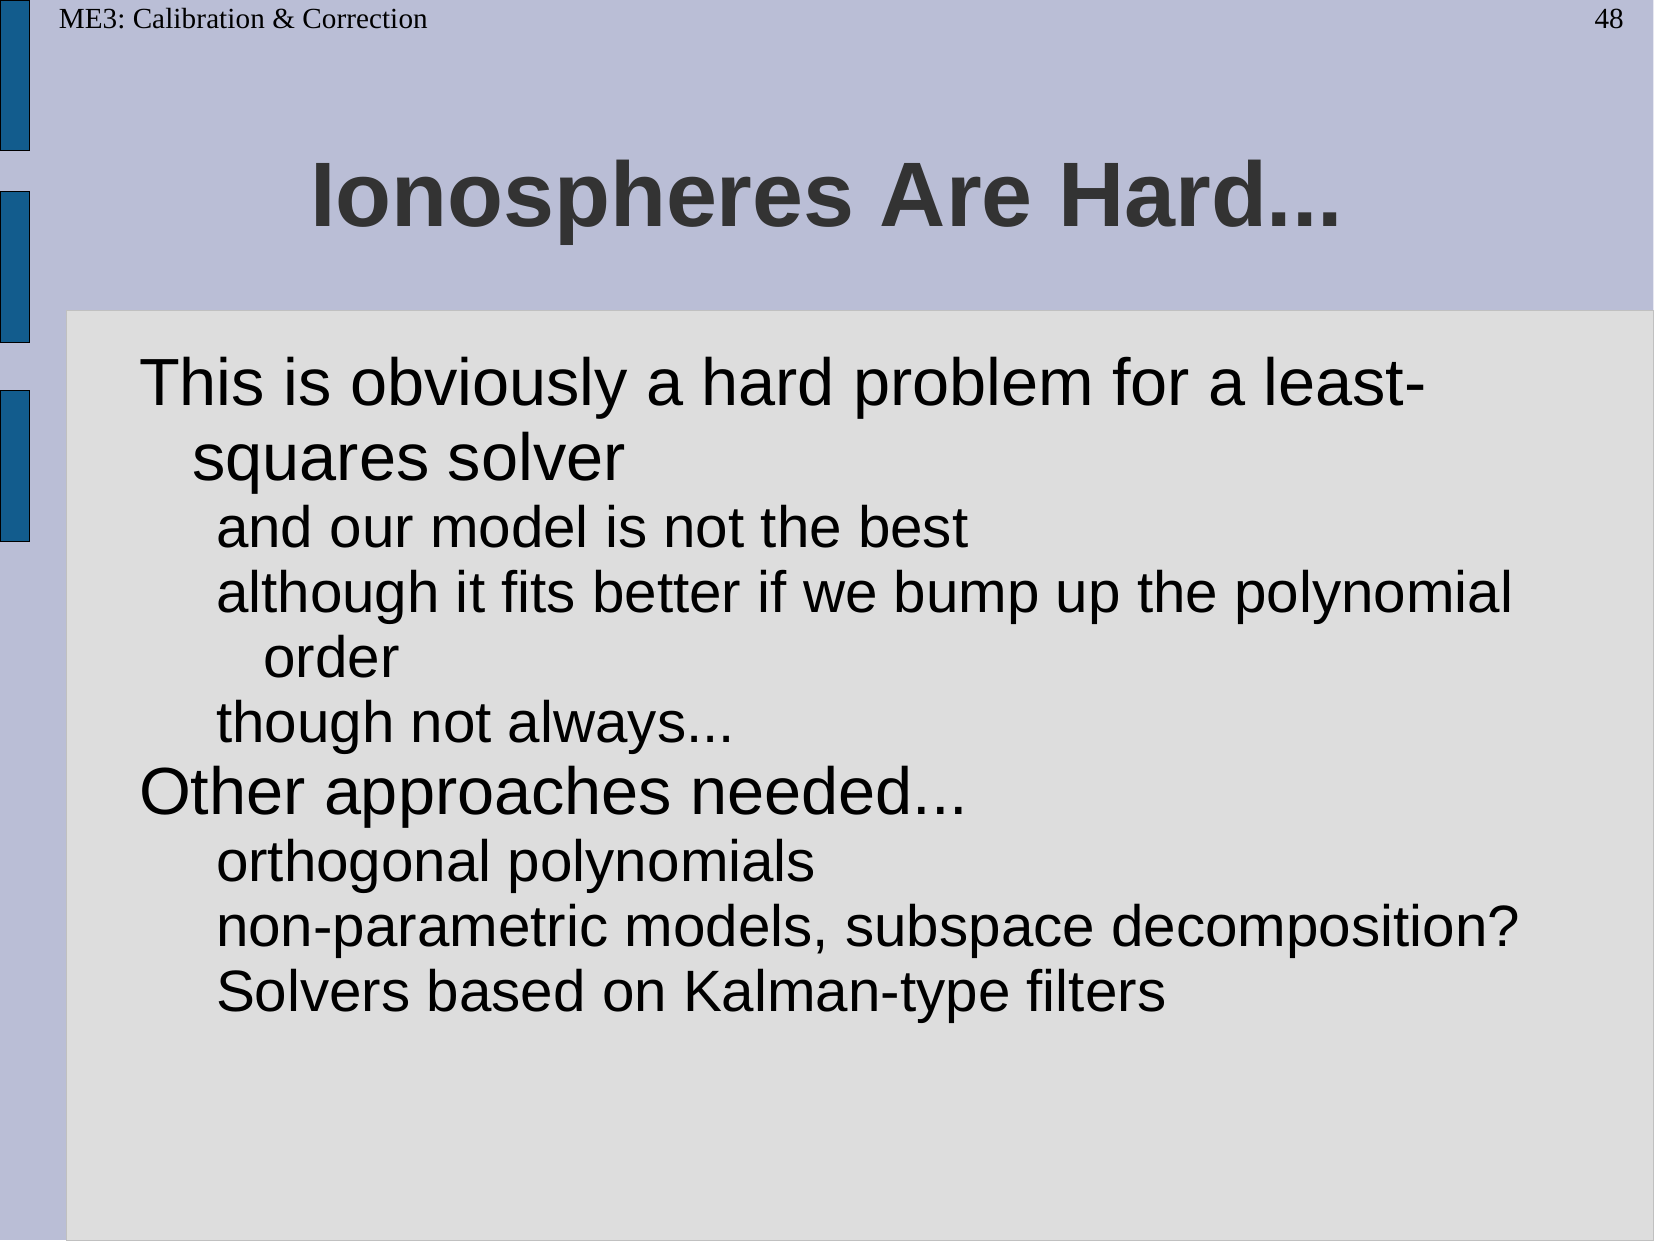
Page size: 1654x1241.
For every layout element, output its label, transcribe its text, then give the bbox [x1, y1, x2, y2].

title Ionospheres Are Hard... [121, 98, 1534, 291]
list This is obviously a hard problem for a least-squares solver and our model is not the best although it fits better if we bump up the polynomial order though not always... Other approaches needed... orthogonal polynomials non-parametric models, subspace decomposition? Solvers based on Kalman-type filters [121, 344, 1534, 1121]
